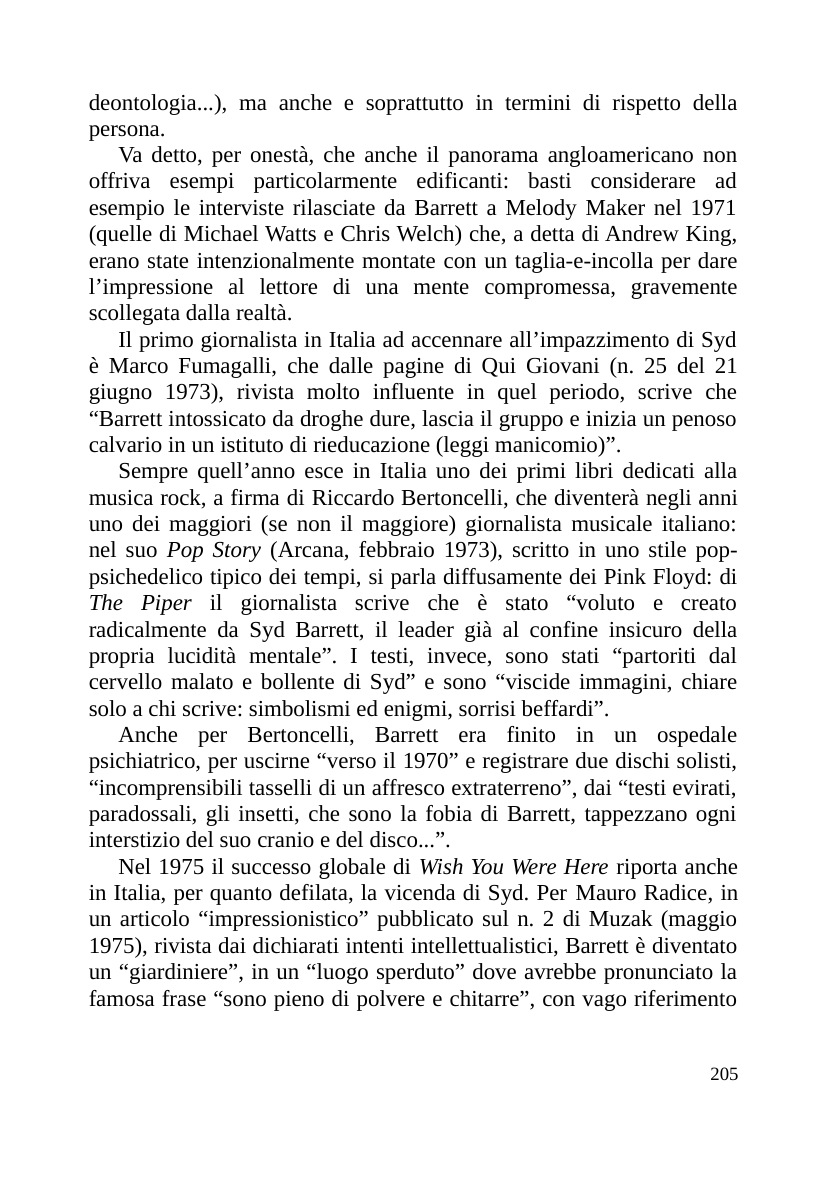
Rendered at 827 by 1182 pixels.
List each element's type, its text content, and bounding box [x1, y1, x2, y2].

text Va detto, per onestà, che anche il panorama angloamericano non offriva esempi particolarmente edificanti: basti considerare ad esempio le interviste rilasciate da Barrett a Melody Maker nel 1971 (quelle di Michael Watts e Chris Welch) che, a detta di Andrew King, erano state intenzionalmente montate con un taglia-e-incolla per dare l’impressione al lettore di una mente compromessa, gravemente scollegata dalla realtà. [88, 141, 738, 326]
text Sempre quell’anno esce in Italia uno dei primi libri dedicati alla musica rock, a firma di Riccardo Bertoncelli, che diventerà negli anni uno dei maggiori (se non il maggiore) giornalista musicale italiano: nel suo Pop Story (Arcana, febbraio 1973), scritto in uno stile pop-psichedelico tipico dei tempi, si parla diffusamente dei Pink Floyd: di The Piper il giornalista scrive che è stato “voluto e creato radicalmente da Syd Barrett, il leader già al confine insicuro della propria lucidità mentale”. I testi, invece, sono stati “partoriti dal cervello malato e bollente di Syd” e sono “viscide immagini, chiare solo a chi scrive: simbolismi ed enigmi, sorrisi beffardi”. [88, 457, 738, 721]
text Anche per Bertoncelli, Barrett era finito in un ospedale psichiatrico, per uscirne “verso il 1970” e registrare due dischi solisti, “incomprensibili tasselli di un affresco extraterreno”, dai “testi evirati, paradossali, gli insetti, che sono la fobia di Barrett, tappezzano ogni interstizio del suo cranio e del disco...”. [88, 721, 738, 853]
text Nel 1975 il successo globale di Wish You Were Here riporta anche in Italia, per quanto defilata, la vicenda di Syd. Per Mauro Radice, in un articolo “impressionistico” pubblicato sul n. 2 di Muzak (maggio 1975), rivista dai dichiarati intenti intellettualistici, Barrett è diventato un “giardiniere”, in un “luogo sperduto” dove avrebbe pronunciato la famosa frase “sono pieno di polvere e chitarre”, con vago riferimento [88, 853, 738, 1011]
text Il primo giornalista in Italia ad accennare all’impazzimento di Syd è Marco Fumagalli, che dalle pagine di Qui Giovani (n. 25 del 21 giugno 1973), rivista molto influente in quel periodo, scrive che “Barrett intossicato da droghe dure, lascia il gruppo e inizia un penoso calvario in un istituto di rieducazione (leggi manicomio)”. [88, 326, 738, 457]
text deontologia...), ma anche e soprattutto in termini di rispetto della persona. [88, 88, 738, 141]
